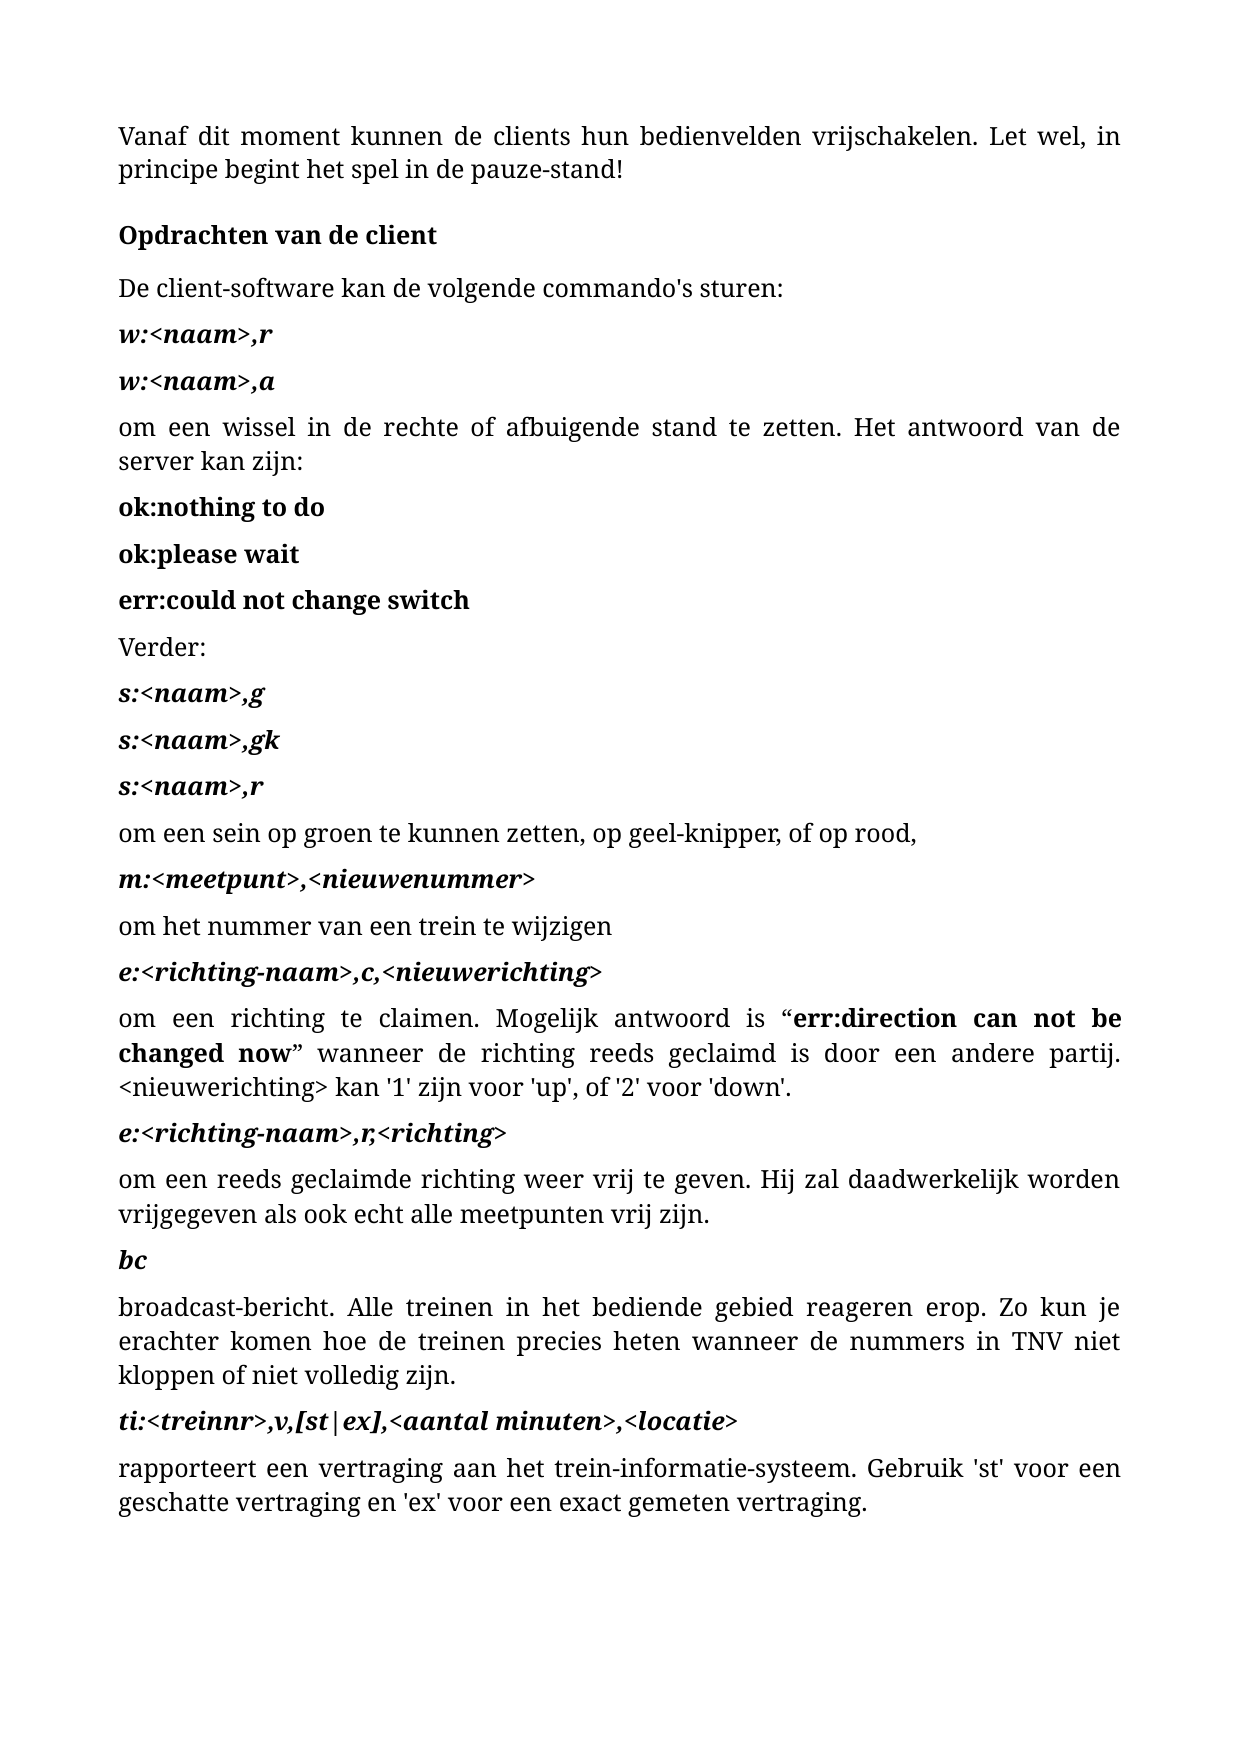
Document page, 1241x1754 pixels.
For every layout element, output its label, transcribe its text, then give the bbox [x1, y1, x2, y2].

text w:<naam>,r [118, 317, 1122, 351]
text De client-software kan de volgende commando's sturen: [118, 270, 1122, 304]
text s:<naam>,gk [118, 722, 1122, 756]
text err:could not change switch [118, 583, 1122, 617]
text s:<naam>,g [118, 676, 1122, 710]
text om een reeds geclaimde richting weer vrij te geven. Hij zal daadwerkelijk worden vrijgegeven als ook echt alle meetpunten vrij zijn. [118, 1162, 1122, 1230]
text Vanaf dit moment kunnen de clients hun bedienvelden vrijschakelen. Let wel, in principe begint het spel in de pauze-stand! [118, 118, 1122, 186]
text m:<meetpunt>,<nieuwenummer> [118, 862, 1122, 896]
text bc [118, 1243, 1122, 1277]
text om een sein op groen te kunnen zetten, op geel-knipper, of op rood, [118, 815, 1122, 849]
text broadcast-bericht. Alle treinen in het bediende gebied reageren erop. Zo kun je erachter komen hoe de treinen precies heten wanneer de nummers in TNV niet kloppen of niet volledig zijn. [118, 1289, 1122, 1391]
text e:<richting-naam>,r,<richting> [118, 1116, 1122, 1150]
text ok:nothing to do [118, 490, 1122, 524]
subtitle Opdrachten van de client [118, 218, 1122, 252]
text ti:<treinnr>,v,[st|ex],<aantal minuten>,<locatie> [118, 1404, 1122, 1438]
text s:<naam>,r [118, 769, 1122, 803]
text w:<naam>,a [118, 363, 1122, 397]
text om een richting te claimen. Mogelijk antwoord is “err:direction can not be changed now” wanneer de richting reeds geclaimd is door een andere partij. <nieuwerichting> kan '1' zijn voor 'up', of '2' voor 'down'. [118, 1001, 1122, 1103]
text om het nummer van een trein te wijzigen [118, 908, 1122, 942]
text om een wissel in de rechte of afbuigende stand te zetten. Het antwoord van de server kan zijn: [118, 409, 1122, 478]
text e:<richting-naam>,c,<nieuwerichting> [118, 955, 1122, 989]
text rapporteert een vertraging aan het trein-informatie-systeem. Gebruik 'st' voor een geschatte vertraging en 'ex' voor een exact gemeten vertraging. [118, 1450, 1122, 1518]
text ok:please wait [118, 537, 1122, 571]
text Verder: [118, 629, 1122, 663]
